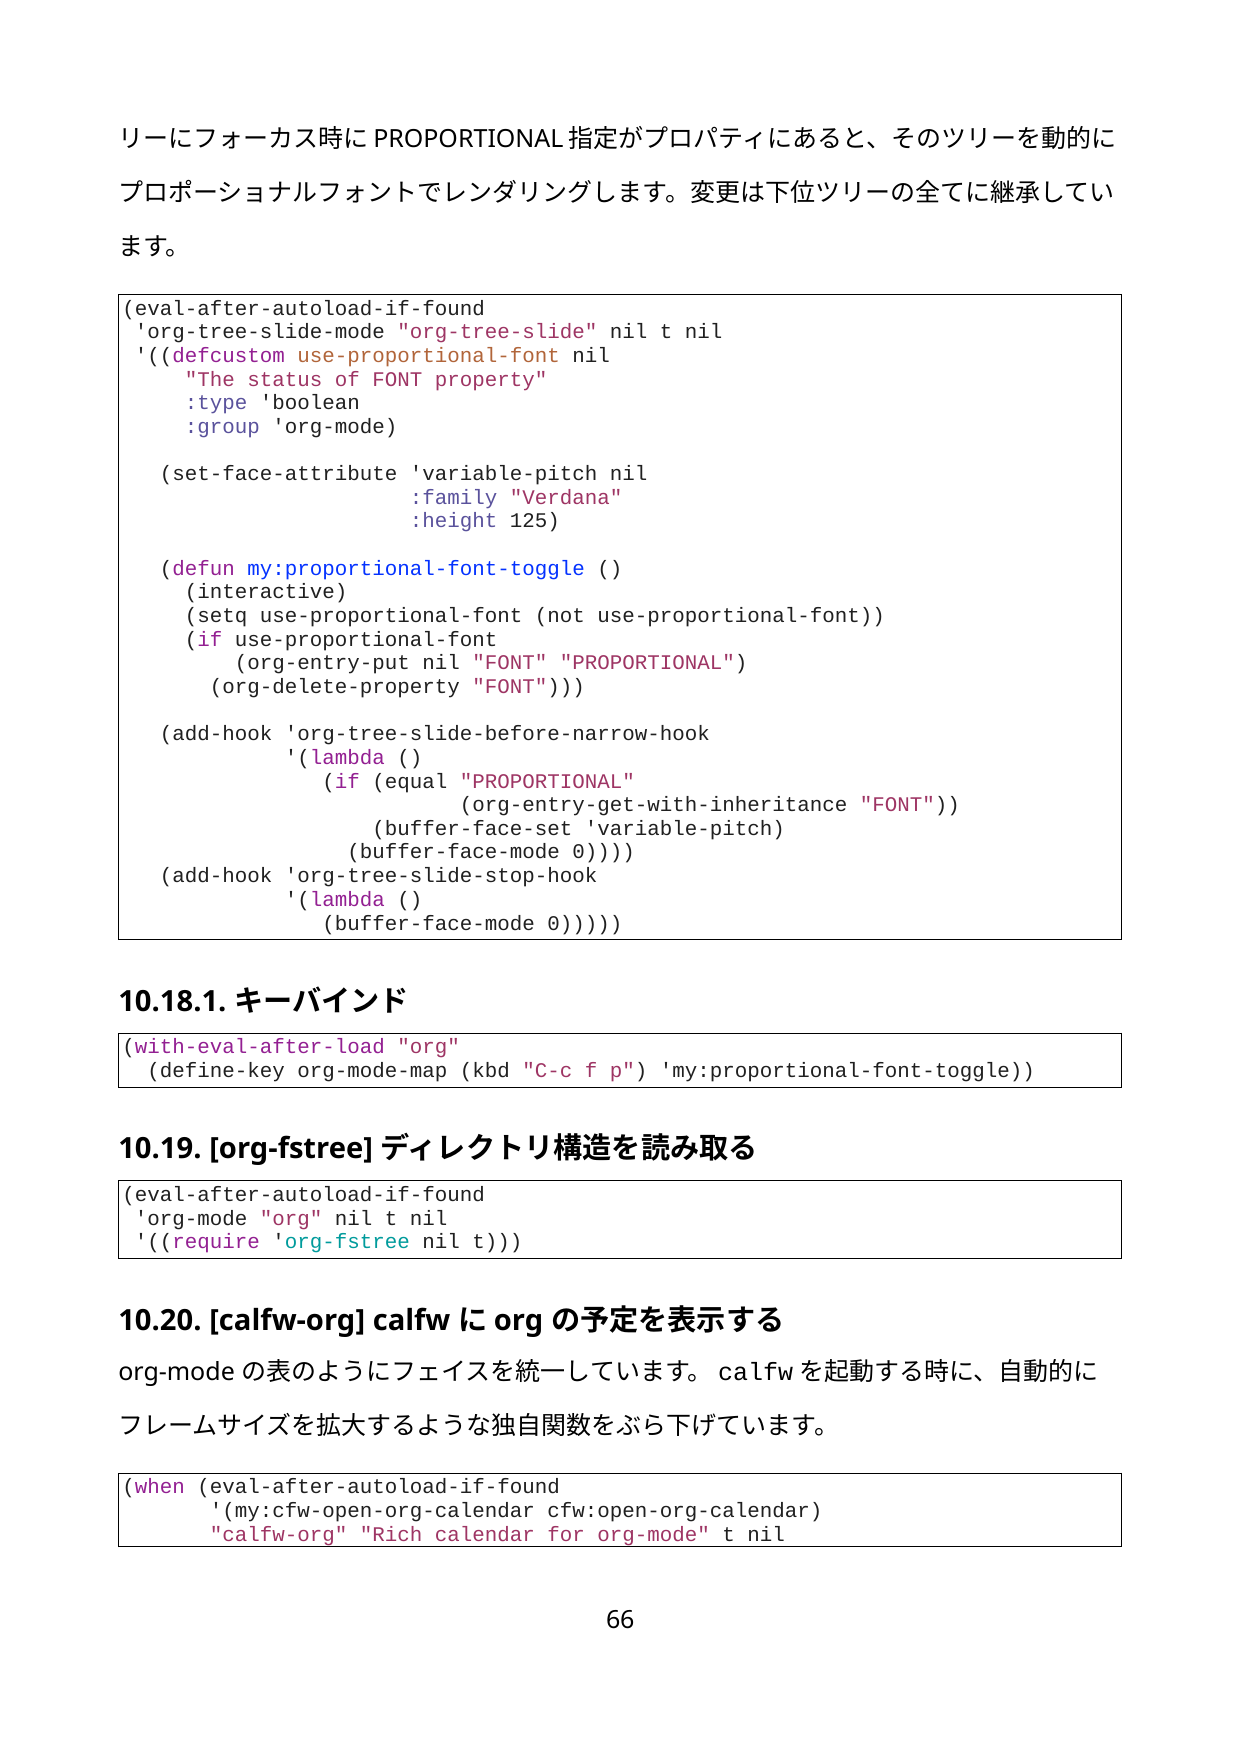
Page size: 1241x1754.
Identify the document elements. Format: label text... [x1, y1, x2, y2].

text (buffer-face-set 'variable-pitch) [119, 814, 1121, 838]
text '(my:cfw-open-org-calendar cfw:open-org-calendar) [119, 1496, 1121, 1520]
text (defun my:proportional-font-toggle () [119, 554, 1121, 577]
text (setq use-proportional-font (not use-proportional-font)) [119, 601, 1121, 625]
text (buffer-face-mode 0))))) [119, 908, 1121, 939]
text (with-eval-after-load "org" [119, 1034, 1121, 1056]
text (if (equal "PROPORTIONAL" [119, 767, 1121, 790]
text :family "Verdana" [119, 483, 1121, 507]
text (eval-after-autoload-if-found [119, 295, 1121, 317]
subtitle [calfw-org] calfw に org の予定を表示する [118, 1296, 1122, 1338]
text "calfw-org" "Rich calendar for org-mode" t nil [119, 1520, 1121, 1546]
text (add-hook 'org-tree-slide-before-narrow-hook [119, 719, 1121, 743]
text (org-entry-get-with-inheritance "FONT")) [119, 790, 1121, 814]
text org-mode の表のようにフェイスを統一しています。 calfw を起動する時に、自動的にフレームサイズを拡大するような独自関数をぶら下げています。 [118, 1351, 1122, 1442]
text (buffer-face-mode 0)))) [119, 838, 1121, 861]
text (set-face-attribute 'variable-pitch nil [119, 459, 1121, 483]
text '(lambda () [119, 743, 1121, 767]
text (add-hook 'org-tree-slide-stop-hook [119, 861, 1121, 885]
text :group 'org-mode) [119, 412, 1121, 436]
text (define-key org-mode-map (kbd "C-c f p") 'my:proportional-font-toggle)) [119, 1056, 1121, 1087]
text :type 'boolean [119, 388, 1121, 412]
text 'org-tree-slide-mode "org-tree-slide" nil t nil [119, 317, 1121, 341]
text (org-entry-put nil "FONT" "PROPORTIONAL") [119, 648, 1121, 672]
text :height 125) [119, 507, 1121, 530]
text "The status of FONT property" [119, 365, 1121, 388]
subtitle [org-fstree] ディレクトリ構造を読み取る [118, 1125, 1122, 1167]
text (eval-after-autoload-if-found [119, 1181, 1121, 1203]
text '((require 'org-fstree nil t))) [119, 1227, 1121, 1258]
text リーにフォーカス時にPROPORTIONAL指定がプロパティにあると、そのツリーを動的にプロポーショナルフォントでレンダリングします。変更は下位ツリーの全てに継承しています。 [118, 118, 1122, 263]
text '(lambda () [119, 885, 1121, 908]
text 'org-mode "org" nil t nil [119, 1203, 1121, 1227]
text (if use-proportional-font [119, 625, 1121, 648]
text '((defcustom use-proportional-font nil [119, 341, 1121, 365]
text (org-delete-property "FONT"))) [119, 672, 1121, 696]
text (interactive) [119, 577, 1121, 601]
text (when (eval-after-autoload-if-found [119, 1474, 1121, 1496]
subtitle キーバインド [118, 977, 1122, 1020]
